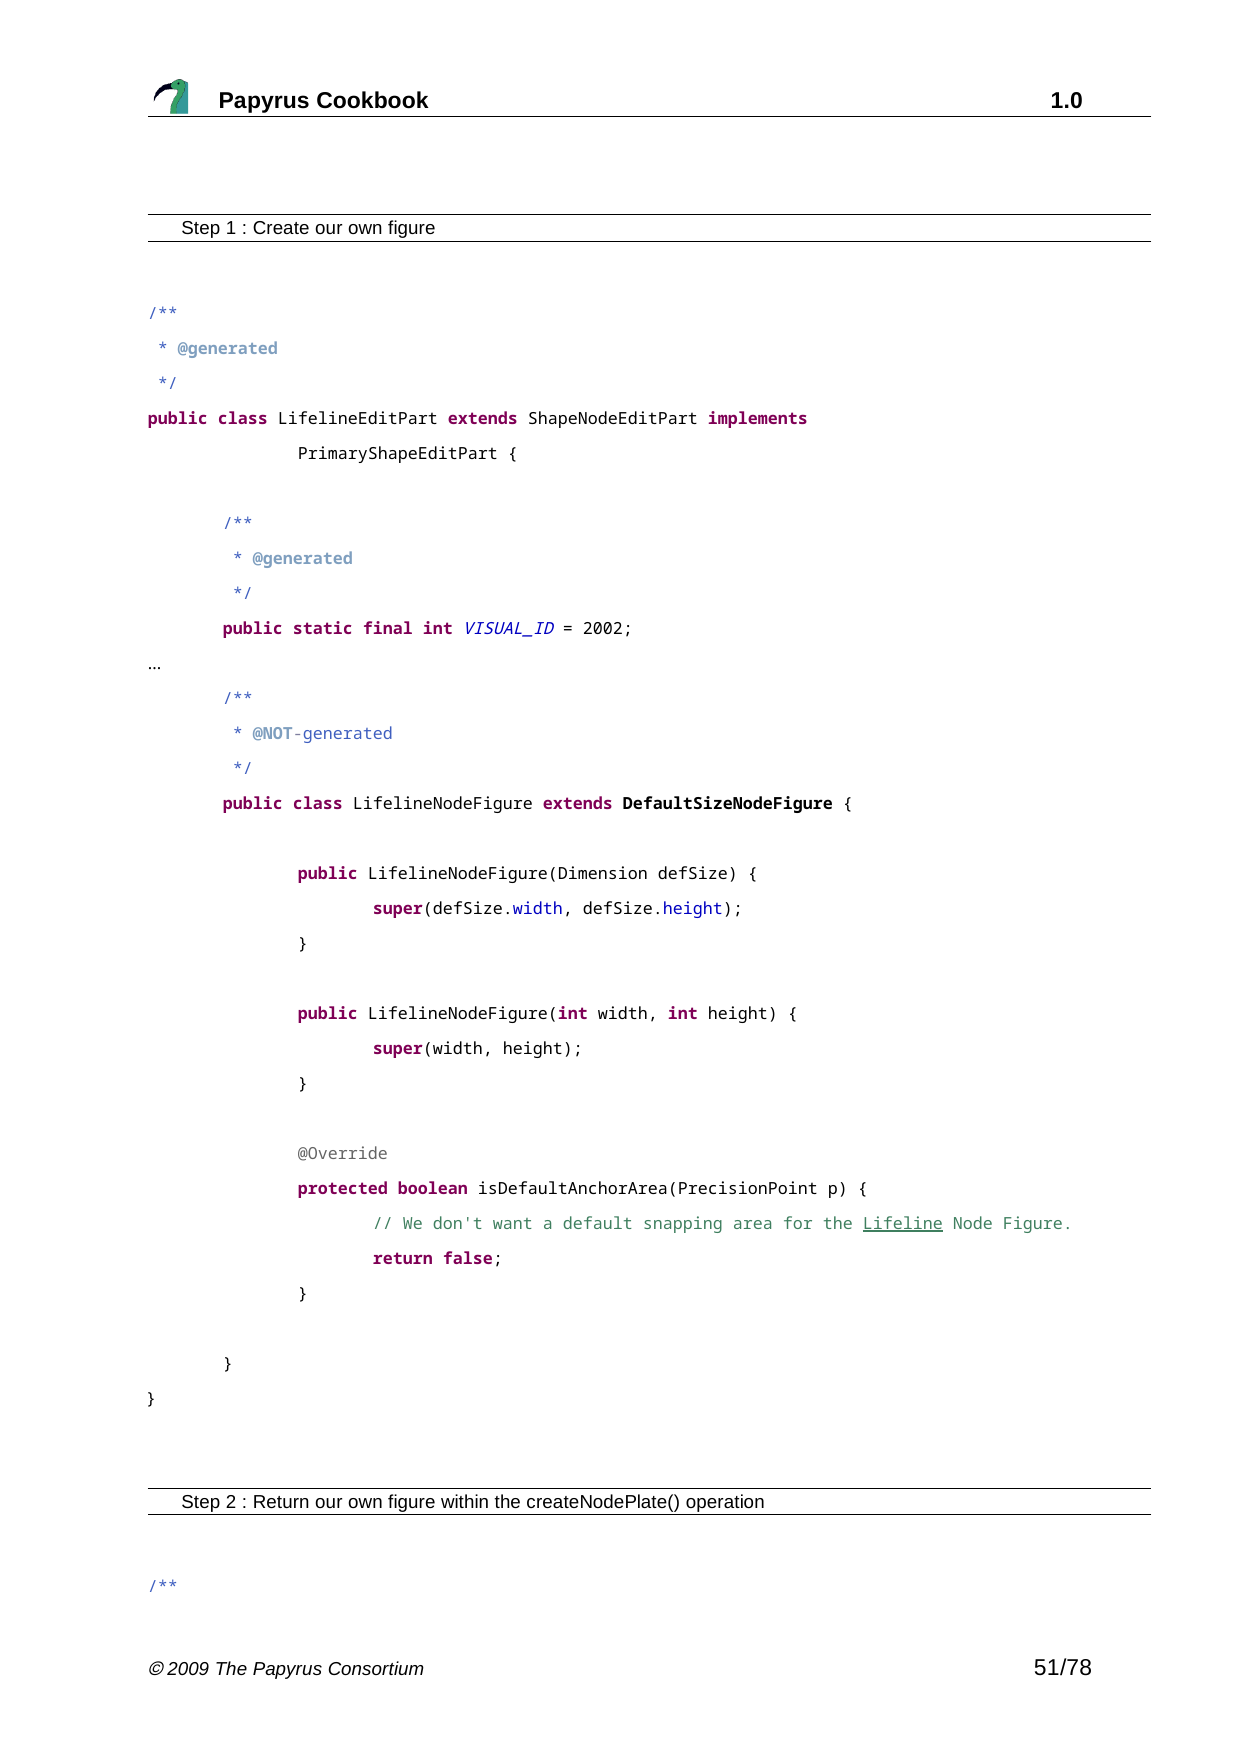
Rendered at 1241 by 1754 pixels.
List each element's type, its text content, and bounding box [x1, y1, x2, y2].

text } [148, 1282, 1151, 1304]
text PrimaryShapeEditPart { [148, 442, 1151, 464]
text */ [148, 582, 1151, 604]
text @Override [148, 1142, 1151, 1164]
text super(defSize.width, defSize.height); [148, 897, 1151, 919]
text ... [148, 652, 1151, 674]
text return false; [148, 1247, 1151, 1269]
text public class LifelineNodeFigure extends DefaultSizeNodeFigure { [148, 792, 1151, 814]
text } [148, 1352, 1151, 1374]
text * @generated [148, 547, 1151, 569]
text /** [148, 512, 1151, 534]
text } [148, 1072, 1151, 1094]
text public static final int VISUAL_ID = 2002; [148, 617, 1151, 639]
text public class LifelineEditPart extends ShapeNodeEditPart implements [148, 407, 1151, 429]
text } [148, 932, 1151, 954]
text } [148, 1387, 1151, 1409]
text public LifelineNodeFigure(int width, int height) { [148, 1002, 1151, 1024]
subtitle Step 1 : Create our own figure [148, 215, 1151, 241]
text super(width, height); [148, 1037, 1151, 1059]
text */ [148, 757, 1151, 779]
text public LifelineNodeFigure(Dimension defSize) { [148, 862, 1151, 884]
text protected boolean isDefaultAnchorArea(PrecisionPoint p) { [148, 1177, 1151, 1199]
picture [153, 79, 189, 114]
text // We don't want a default snapping area for the Lifeline Node Figure. [148, 1212, 1151, 1234]
text /** [148, 687, 1151, 709]
text /** [148, 302, 1151, 324]
text * @NOT-generated [148, 722, 1151, 744]
subtitle Step 2 : Return our own figure within the createNodePlate() operation [148, 1489, 1151, 1514]
text */ [148, 372, 1151, 394]
text * @generated [148, 337, 1151, 359]
text /** [148, 1575, 1151, 1598]
